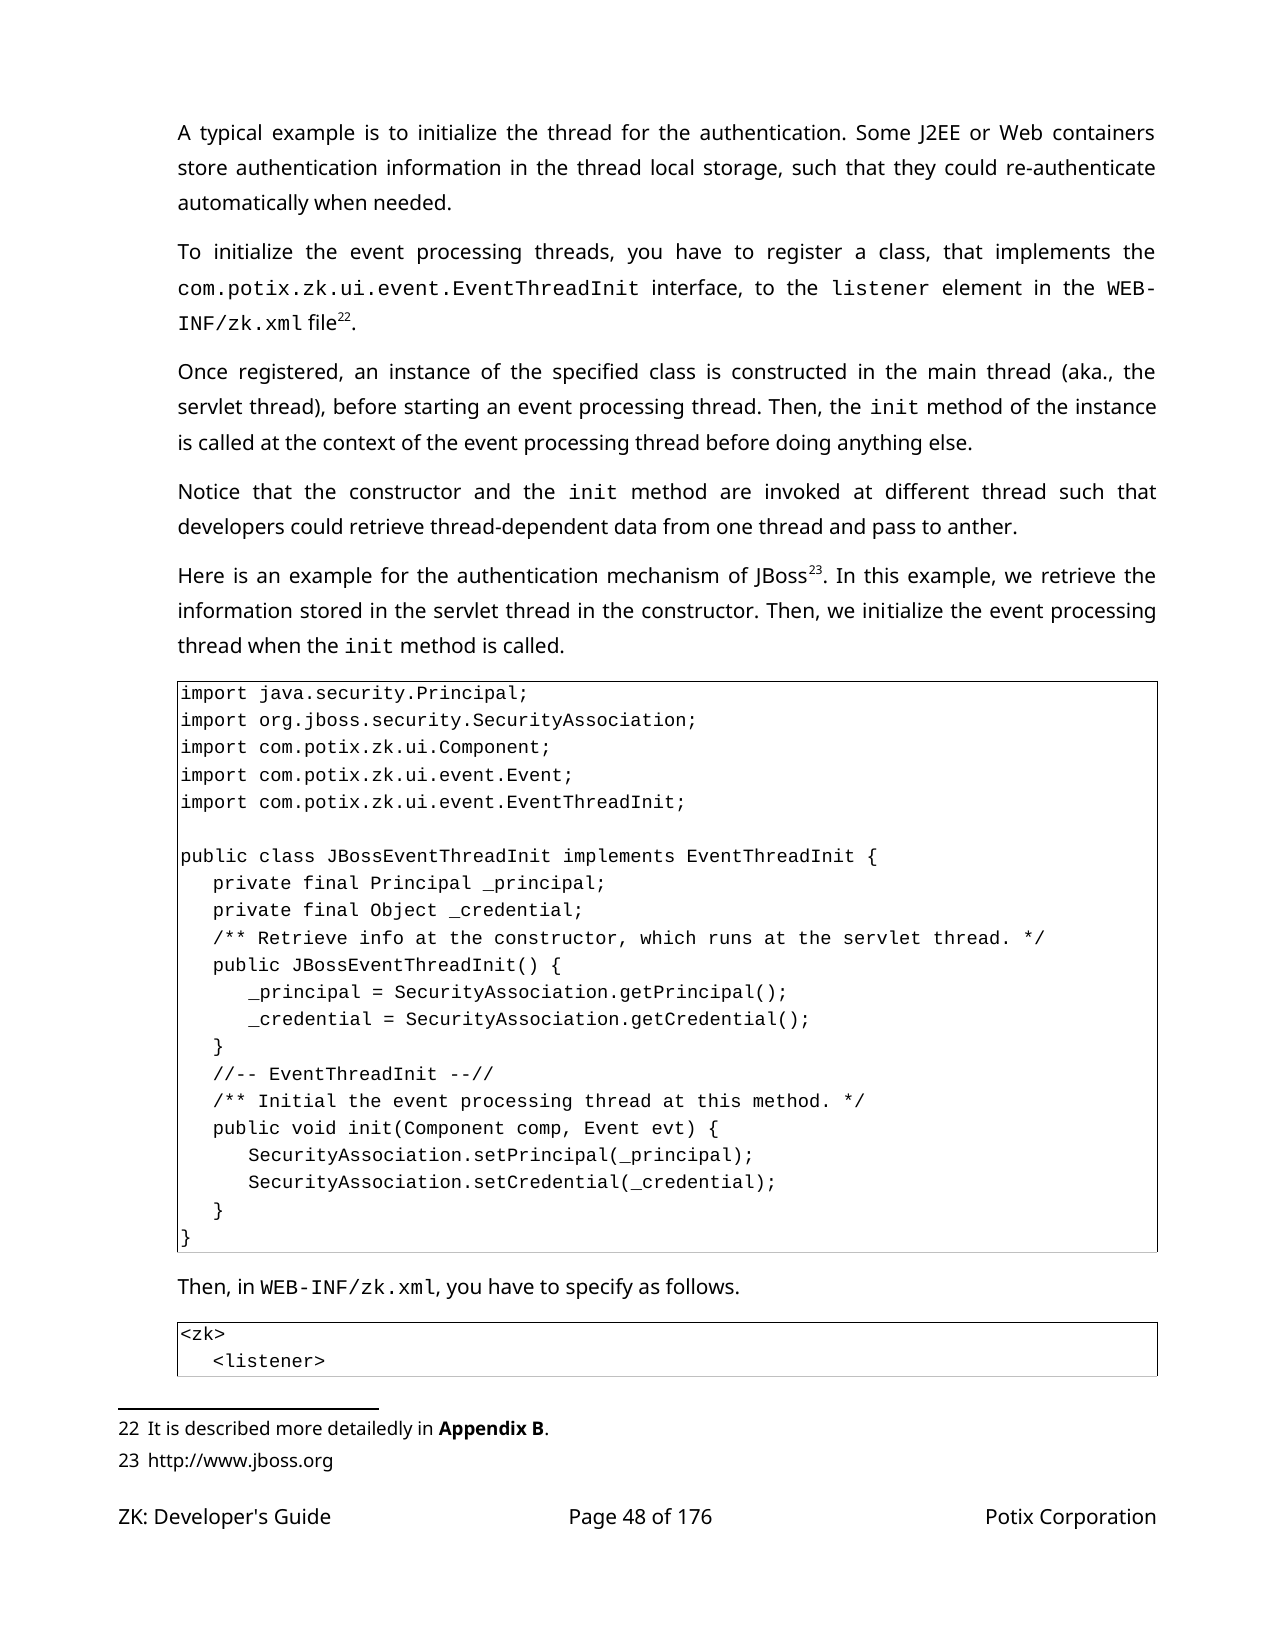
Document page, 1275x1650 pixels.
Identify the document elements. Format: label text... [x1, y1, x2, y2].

text A typical example is to initialize the thread for the authentication. Some J2EE or Web containers store authentication information in the thread local storage, such that they could re-authenticate automatically when needed. [177, 118, 1157, 217]
text } [178, 1197, 1157, 1222]
text import com.potix.zk.ui.event.EventThreadInit; [178, 789, 1157, 814]
text /** Initial the event processing thread at this method. */ [178, 1089, 1157, 1113]
text <listener> [178, 1349, 1157, 1376]
text Once registered, an instance of the specified class is constructed in the main thread (aka., the servlet thread), before starting an event processing thread. Then, the init method of the instance is called at the context of the event processing thread before doing anything else. [177, 357, 1157, 456]
text //-- EventThreadInit --// [178, 1061, 1157, 1086]
text To initialize the event processing threads, you have to register a class, that implements the com.potix.zk.ui.event.EventThreadInit interface, to the listener element in the WEB-INF/zk.xml file. [177, 237, 1157, 337]
text public JBossEventThreadInit() { [178, 953, 1157, 977]
text } [178, 1034, 1157, 1058]
text import com.potix.zk.ui.Component; [178, 735, 1157, 759]
text _principal = SecurityAssociation.getPrincipal(); [178, 980, 1157, 1004]
text /** Retrieve info at the constructor, which runs at the servlet thread. */ [178, 926, 1157, 950]
text _credential = SecurityAssociation.getCredential(); [178, 1007, 1157, 1031]
text public void init(Component comp, Event evt) { [178, 1116, 1157, 1140]
text private final Object _credential; [178, 898, 1157, 923]
text Here is an example for the authentication mechanism of JBoss. In this example, we retrieve the information stored in the servlet thread in the constructor. Then, we initialize the event processing thread when the init method is called. [177, 561, 1157, 660]
text Notice that the constructor and the init method are invoked at different thread such that developers could retrieve thread-dependent data from one thread and pass to anther. [177, 477, 1157, 541]
text It is described more detailedly in Appendix B. [118, 1416, 1157, 1441]
text import com.potix.zk.ui.event.Event; [178, 762, 1157, 787]
text private final Principal _principal; [178, 871, 1157, 895]
text SecurityAssociation.setCredential(_credential); [178, 1170, 1157, 1194]
text SecurityAssociation.setPrincipal(_principal); [178, 1143, 1157, 1167]
text Then, in WEB-INF/zk.xml, you have to specify as follows. [177, 1272, 1157, 1301]
text import java.security.Principal; [178, 682, 1157, 705]
text public class JBossEventThreadInit implements EventThreadInit { [178, 844, 1157, 868]
text } [178, 1224, 1157, 1252]
text <zk> [178, 1323, 1157, 1346]
text import org.jboss.security.SecurityAssociation; [178, 708, 1157, 732]
text http://www.jboss.org [118, 1447, 1157, 1473]
